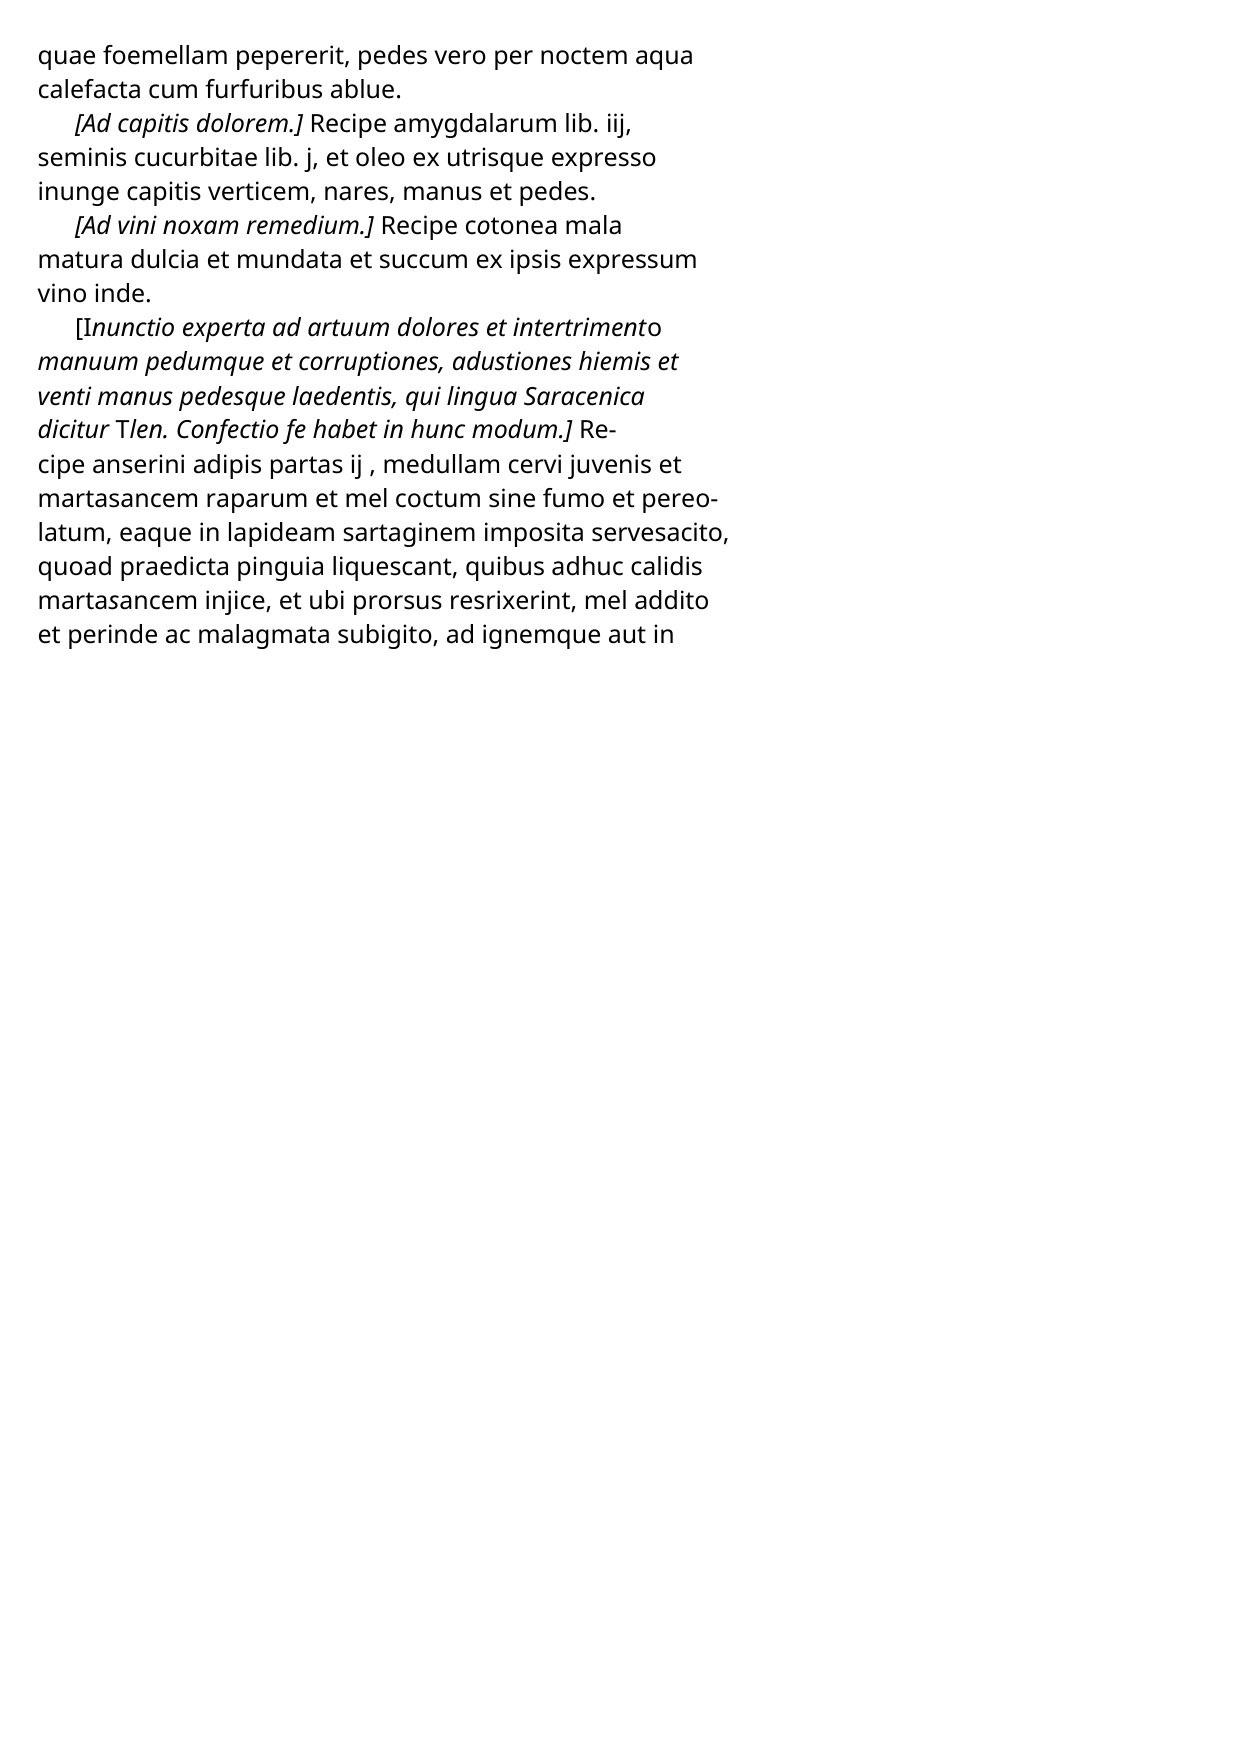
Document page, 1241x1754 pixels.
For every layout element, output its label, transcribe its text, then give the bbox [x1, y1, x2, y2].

text [Ad vini noxam remedium.] Recipe cotonea mala matura dulcia et mundata et succum ex ipsis expressum vino inde. [37, 208, 1203, 310]
text quae foemellam pepererit, pedes vero per noctem aqua calefacta cum furfuribus ablue. [37, 37, 1203, 106]
text [Ad capitis dolorem.] Recipe amygdalarum lib. iij, seminis cucurbitae lib. j, et oleo ex utrisque expresso inunge capitis verticem, nares, manus et pedes. [37, 106, 1203, 208]
text [Inunctio experta ad artuum dolores et intertrimento manuum pedumque et corruptiones, adustiones hiemis et venti manus pedesque laedentis, qui lingua Saracenica dicitur Tlen. Confectio fe habet in hunc modum.] Re- cipe anserini adipis partas ij , medullam cervi juvenis et martasancem raparum et mel coctum sine fumo et pereo- latum, eaque in lapideam sartaginem imposita servesacito, quoad praedicta pinguia liquescant, quibus adhuc calidis martasancem injice, et ubi prorsus resrixerint, mel addito et perinde ac malagmata subigito, ad ignemque aut in [37, 310, 1203, 651]
